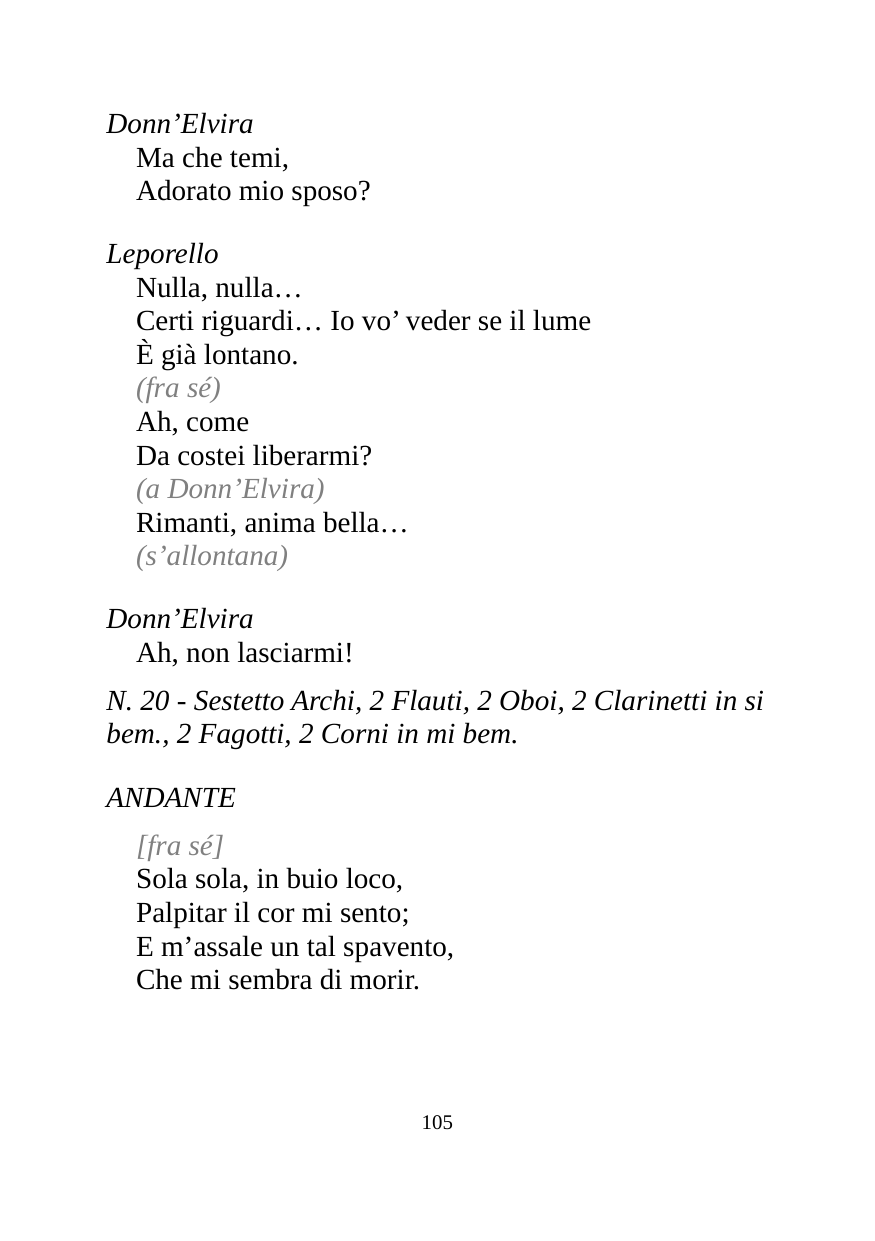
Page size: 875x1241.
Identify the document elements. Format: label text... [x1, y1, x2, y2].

text Ah, non lasciarmi! [136, 635, 768, 668]
text Donn’Elvira [106, 106, 768, 140]
text (fra sé) [136, 371, 768, 404]
text ANDANTE [106, 780, 768, 813]
text Leporello [106, 236, 768, 270]
text [fra sé] [136, 828, 768, 862]
text (s’allontana) [136, 538, 768, 572]
text Palpitar il cor mi sento; [136, 895, 768, 929]
text Che mi sembra di morir. [136, 962, 768, 996]
text N. 20 - Sestetto Archi, 2 Flauti, 2 Oboi, 2 Clarinetti in si bem., 2 Fagotti, 2 Corni in mi bem. [106, 683, 768, 750]
text E m’assale un tal spavento, [136, 929, 768, 962]
text Sola sola, in buio loco, [136, 862, 768, 895]
text Da costei liberarmi? [136, 438, 768, 471]
text È già lontano. [136, 337, 768, 371]
text Ma che temi, [136, 140, 768, 173]
text Rimanti, anima bella… [136, 505, 768, 538]
text (a Donn’Elvira) [136, 471, 768, 505]
text Certi riguardi… Io vo’ veder se il lume [136, 303, 768, 337]
text Adorato mio sposo? [136, 173, 768, 207]
text Donn’Elvira [106, 601, 768, 635]
text Nulla, nulla… [136, 270, 768, 303]
text Ah, come [136, 404, 768, 438]
